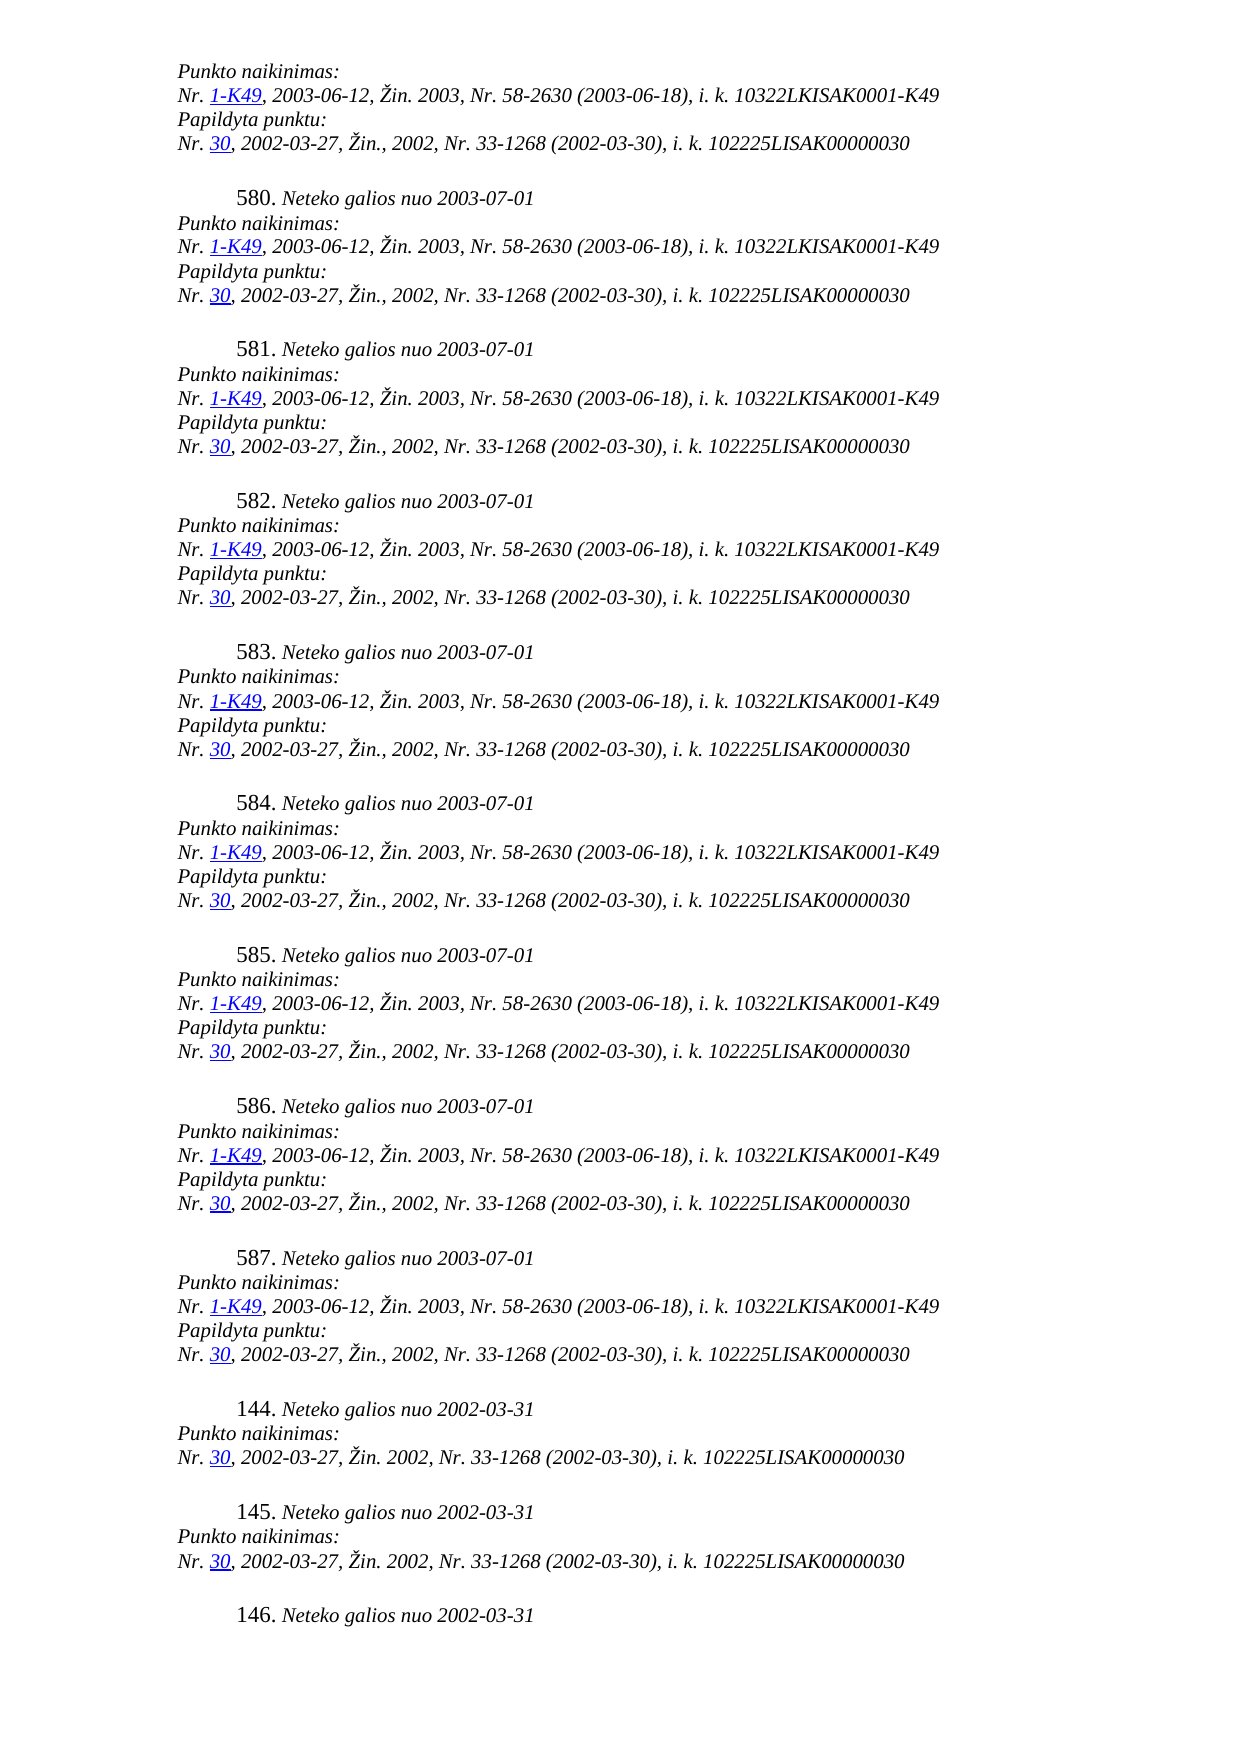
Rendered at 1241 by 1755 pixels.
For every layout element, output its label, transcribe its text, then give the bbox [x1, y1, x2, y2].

text 582. Neteko galios nuo 2003-07-01 [177, 487, 1181, 513]
text Nr. 30, 2002-03-27, Žin., 2002, Nr. 33-1268 (2002-03-30), i. k. 102225LISAK00000030 [177, 283, 1181, 307]
text Nr. 1-K49, 2003-06-12, Žin. 2003, Nr. 58-2630 (2003-06-18), i. k. 10322LKISAK0001-K49 [177, 1294, 1181, 1318]
text Papildyta punktu: [177, 1318, 1181, 1342]
text 585. Neteko galios nuo 2003-07-01 [177, 941, 1181, 967]
text Nr. 30, 2002-03-27, Žin., 2002, Nr. 33-1268 (2002-03-30), i. k. 102225LISAK00000030 [177, 1191, 1181, 1215]
text Punkto naikinimas: [177, 1524, 1181, 1548]
text Punkto naikinimas: [177, 816, 1181, 840]
text 586. Neteko galios nuo 2003-07-01 [177, 1092, 1181, 1118]
text Nr. 1-K49, 2003-06-12, Žin. 2003, Nr. 58-2630 (2003-06-18), i. k. 10322LKISAK0001-K49 [177, 83, 1181, 107]
text Punkto naikinimas: [177, 362, 1181, 386]
text Nr. 30, 2002-03-27, Žin., 2002, Nr. 33-1268 (2002-03-30), i. k. 102225LISAK00000030 [177, 585, 1181, 609]
text Nr. 30, 2002-03-27, Žin. 2002, Nr. 33-1268 (2002-03-30), i. k. 102225LISAK00000030 [177, 1445, 1181, 1469]
text 580. Neteko galios nuo 2003-07-01 [177, 184, 1181, 210]
text Punkto naikinimas: [177, 513, 1181, 537]
text Nr. 30, 2002-03-27, Žin., 2002, Nr. 33-1268 (2002-03-30), i. k. 102225LISAK00000030 [177, 434, 1181, 458]
text Nr. 1-K49, 2003-06-12, Žin. 2003, Nr. 58-2630 (2003-06-18), i. k. 10322LKISAK0001-K49 [177, 688, 1181, 713]
text Punkto naikinimas: [177, 967, 1181, 991]
text Punkto naikinimas: [177, 1421, 1181, 1445]
text Punkto naikinimas: [177, 664, 1181, 688]
text Papildyta punktu: [177, 1015, 1181, 1039]
text Nr. 1-K49, 2003-06-12, Žin. 2003, Nr. 58-2630 (2003-06-18), i. k. 10322LKISAK0001-K49 [177, 234, 1181, 258]
text Papildyta punktu: [177, 107, 1181, 131]
text Papildyta punktu: [177, 864, 1181, 888]
text Nr. 30, 2002-03-27, Žin., 2002, Nr. 33-1268 (2002-03-30), i. k. 102225LISAK00000030 [177, 131, 1181, 155]
text 145. Neteko galios nuo 2002-03-31 [177, 1498, 1181, 1524]
text Papildyta punktu: [177, 1167, 1181, 1191]
text Papildyta punktu: [177, 713, 1181, 737]
text 581. Neteko galios nuo 2003-07-01 [177, 335, 1181, 362]
text Nr. 30, 2002-03-27, Žin., 2002, Nr. 33-1268 (2002-03-30), i. k. 102225LISAK00000030 [177, 1039, 1181, 1063]
text Nr. 1-K49, 2003-06-12, Žin. 2003, Nr. 58-2630 (2003-06-18), i. k. 10322LKISAK0001-K49 [177, 1143, 1181, 1167]
text 583. Neteko galios nuo 2003-07-01 [177, 638, 1181, 664]
text 584. Neteko galios nuo 2003-07-01 [177, 789, 1181, 816]
text Nr. 30, 2002-03-27, Žin., 2002, Nr. 33-1268 (2002-03-30), i. k. 102225LISAK00000030 [177, 888, 1181, 912]
text 144. Neteko galios nuo 2002-03-31 [177, 1395, 1181, 1421]
text Punkto naikinimas: [177, 1270, 1181, 1294]
text Punkto naikinimas: [177, 210, 1181, 234]
text Nr. 30, 2002-03-27, Žin., 2002, Nr. 33-1268 (2002-03-30), i. k. 102225LISAK00000030 [177, 737, 1181, 761]
text Nr. 30, 2002-03-27, Žin., 2002, Nr. 33-1268 (2002-03-30), i. k. 102225LISAK00000030 [177, 1342, 1181, 1366]
text 587. Neteko galios nuo 2003-07-01 [177, 1243, 1181, 1270]
text Nr. 1-K49, 2003-06-12, Žin. 2003, Nr. 58-2630 (2003-06-18), i. k. 10322LKISAK0001-K49 [177, 991, 1181, 1015]
text Papildyta punktu: [177, 410, 1181, 434]
text Punkto naikinimas: [177, 59, 1181, 83]
text Nr. 1-K49, 2003-06-12, Žin. 2003, Nr. 58-2630 (2003-06-18), i. k. 10322LKISAK0001-K49 [177, 840, 1181, 864]
text Nr. 30, 2002-03-27, Žin. 2002, Nr. 33-1268 (2002-03-30), i. k. 102225LISAK00000030 [177, 1548, 1181, 1573]
text Papildyta punktu: [177, 561, 1181, 585]
text Nr. 1-K49, 2003-06-12, Žin. 2003, Nr. 58-2630 (2003-06-18), i. k. 10322LKISAK0001-K49 [177, 386, 1181, 410]
text Punkto naikinimas: [177, 1118, 1181, 1143]
text 146. Neteko galios nuo 2002-03-31 [177, 1601, 1181, 1628]
text Nr. 1-K49, 2003-06-12, Žin. 2003, Nr. 58-2630 (2003-06-18), i. k. 10322LKISAK0001-K49 [177, 537, 1181, 561]
text Papildyta punktu: [177, 258, 1181, 283]
